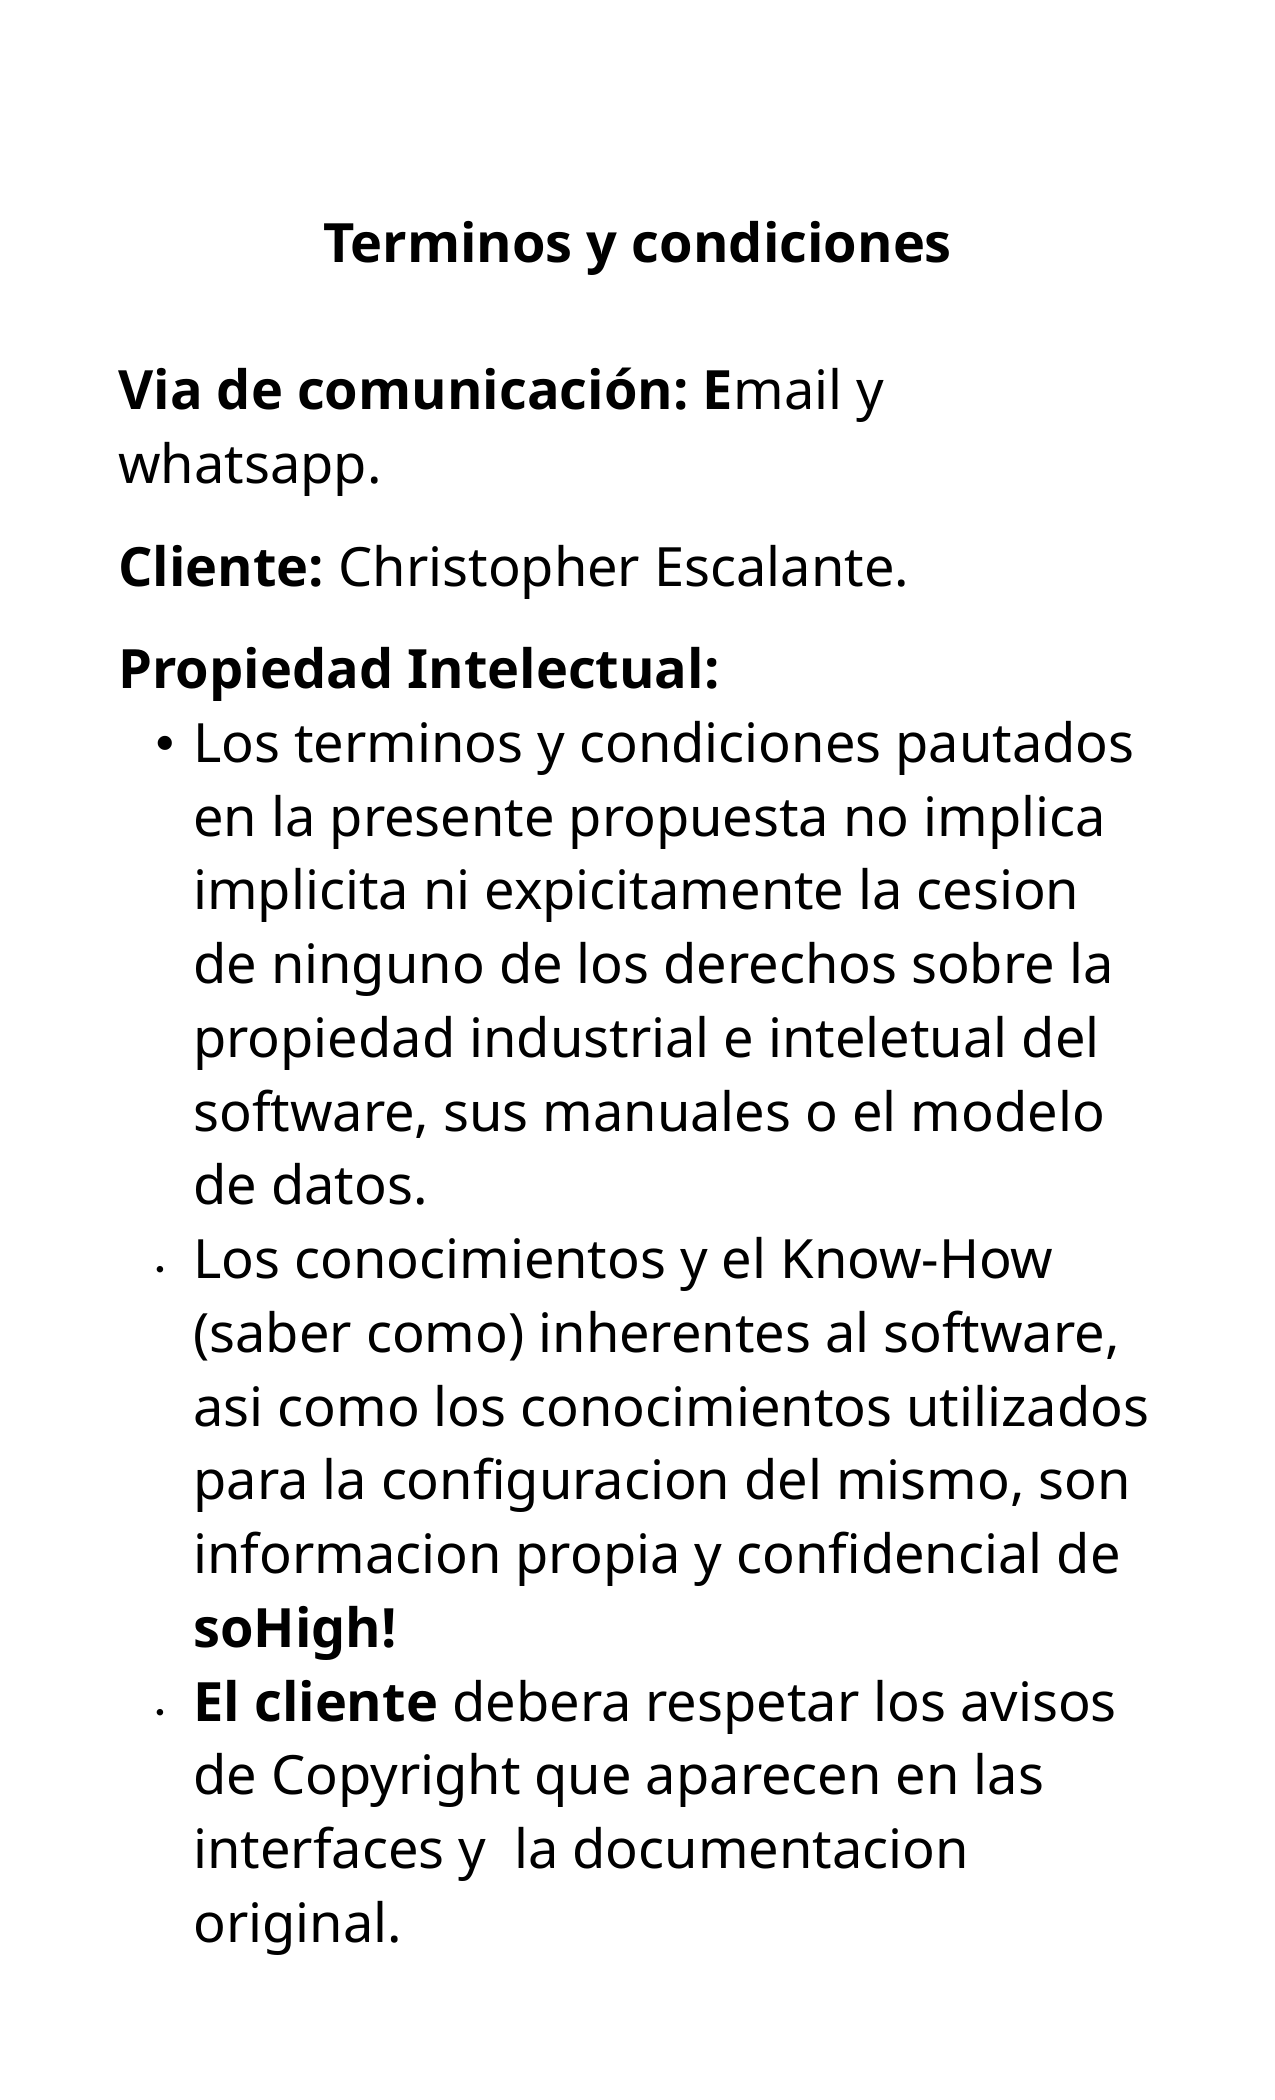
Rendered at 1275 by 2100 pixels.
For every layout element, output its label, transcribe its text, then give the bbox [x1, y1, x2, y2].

list Los conocimientos y el Know-How (saber como) inherentes al software, asi como los conocimientos utilizados para la configuracion del mismo, son informacion propia y confidencial de soHigh! [156, 1221, 1157, 1663]
text Via de comunicación: Email y whatsapp. [118, 352, 1157, 499]
text Cliente: Christopher Escalante. [118, 528, 1157, 602]
list Los terminos y condiciones pautados en la presente propuesta no implica implicita ni expicitamente la cesion de ninguno de los derechos sobre la propiedad industrial e inteletual del software, sus manuales o el modelo de datos. [156, 704, 1157, 1221]
list El cliente debera respetar los avisos de Copyright que aparecen en las interfaces y la documentacion original. [156, 1663, 1157, 1958]
text Propiedad Intelectual: [118, 631, 1157, 704]
text Terminos y condiciones [118, 204, 1157, 352]
